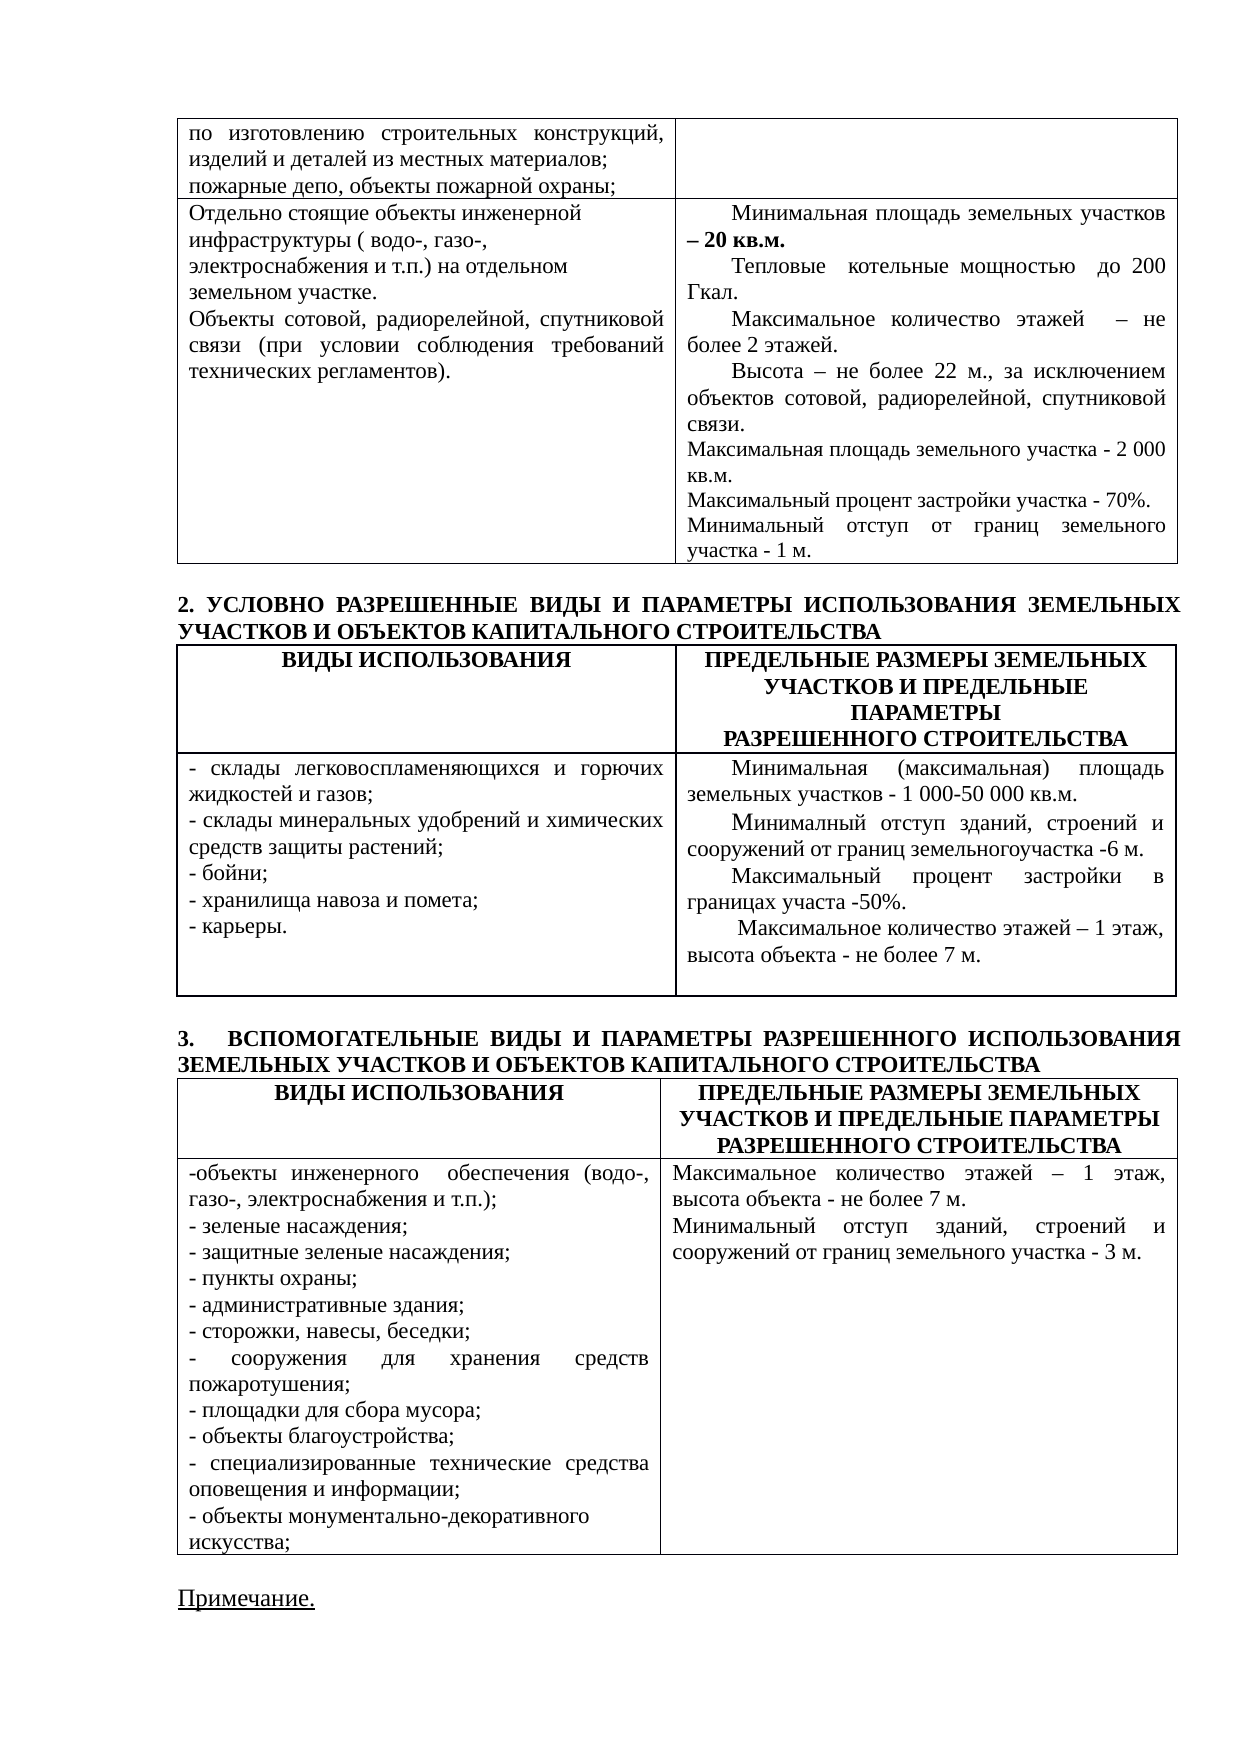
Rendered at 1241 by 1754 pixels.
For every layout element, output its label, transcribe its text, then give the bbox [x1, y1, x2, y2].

table_header ВИДЫ ИСПОЛЬЗОВАНИЯ [178, 1079, 660, 1158]
table_cell -объекты инженерного обеспечения (водо-, газо-, электроснабжения и т.п.); - зеленые насаждения; - защитные зеленые насаждения; - пункты охраны; - административные здания; - сторожки, навесы, беседки; - сооружения для хранения средств пожаротушения; - площадки для сбора мусора; - объекты благоустройства; - специализированные технические средства оповещения и информации; - объекты монументально-декоративного искусства; [178, 1159, 660, 1554]
table_cell Минимальная площадь земельных участков – 20 кв.м. Тепловые котельные мощностью до 200 Гкал. Максимальное количество этажей – не более 2 этажей. Высота – не более 22 м., за исключением объектов сотовой, радиорелейной, спутниковой связи. Максимальная площадь земельного участка - 2 000 кв.м. Максимальный процент застройки участка - 70%. Минимальный отступ от границ земельного участка - 1 м. [676, 199, 1177, 562]
table_cell Максимальное количество этажей – 1 этаж, высота объекта - не более 7 м. Минимальный отступ зданий, строений и сооружений от границ земельного участка - 3 м. [661, 1159, 1177, 1554]
table_cell [676, 119, 1177, 198]
table_cell по изготовлению строительных конструкций, изделий и деталей из местных материалов; пожарные депо, объекты пожарной охраны; [178, 119, 675, 198]
table_header ВИДЫ ИСПОЛЬЗОВАНИЯ [178, 646, 675, 752]
text 3. ВСПОМОГАТЕЛЬНЫЕ ВИДЫ И ПАРАМЕТРЫ РАЗРЕШЕННОГО ИСПОЛЬЗОВАНИЯ ЗЕМЕЛЬНЫХ УЧАСТКОВ И ОБЪЕКТОВ КАПИТАЛЬНОГО СТРОИТЕЛЬСТВА [177, 1025, 1181, 1078]
text 2. УСЛОВНО РАЗРЕШЕННЫЕ ВИДЫ И ПАРАМЕТРЫ ИСПОЛЬЗОВАНИЯ ЗЕМЕЛЬНЫХ УЧАСТКОВ И ОБЪЕКТОВ КАПИТАЛЬНОГО СТРОИТЕЛЬСТВА [177, 592, 1181, 644]
table_cell - склады легковоспламеняющихся и горючих жидкостей и газов; - склады минеральных удобрений и химических средств защиты растений; - бойни; - хранилища навоза и помета; - карьеры. [178, 754, 675, 995]
table_header ПРЕДЕЛЬНЫЕ РАЗМЕРЫ ЗЕМЕЛЬНЫХ УЧАСТКОВ И ПРЕДЕЛЬНЫЕ ПАРАМЕТРЫ РАЗРЕШЕННОГО СТРОИТЕЛЬСТВА [661, 1079, 1177, 1158]
table_cell Минимальная (максимальная) площадь земельных участков - 1 000-50 000 кв.м. Минималный отступ зданий, строений и сооружений от границ земельногоучастка -6 м. Максимальный процент застройки в границах участа -50%. Максимальное количество этажей – 1 этаж, высота объекта - не более 7 м. [677, 754, 1175, 995]
text Примечание. [177, 1583, 1181, 1612]
table_cell Отдельно стоящие объекты инженерной инфраструктуры ( водо-, газо-, электроснабжения и т.п.) на отдельном земельном участке. Объекты сотовой, радиорелейной, спутниковой связи (при условии соблюдения требований технических регламентов). [178, 199, 675, 562]
table_header ПРЕДЕЛЬНЫЕ РАЗМЕРЫ ЗЕМЕЛЬНЫХ УЧАСТКОВ И ПРЕДЕЛЬНЫЕ ПАРАМЕТРЫ РАЗРЕШЕННОГО СТРОИТЕЛЬСТВА [677, 646, 1175, 752]
